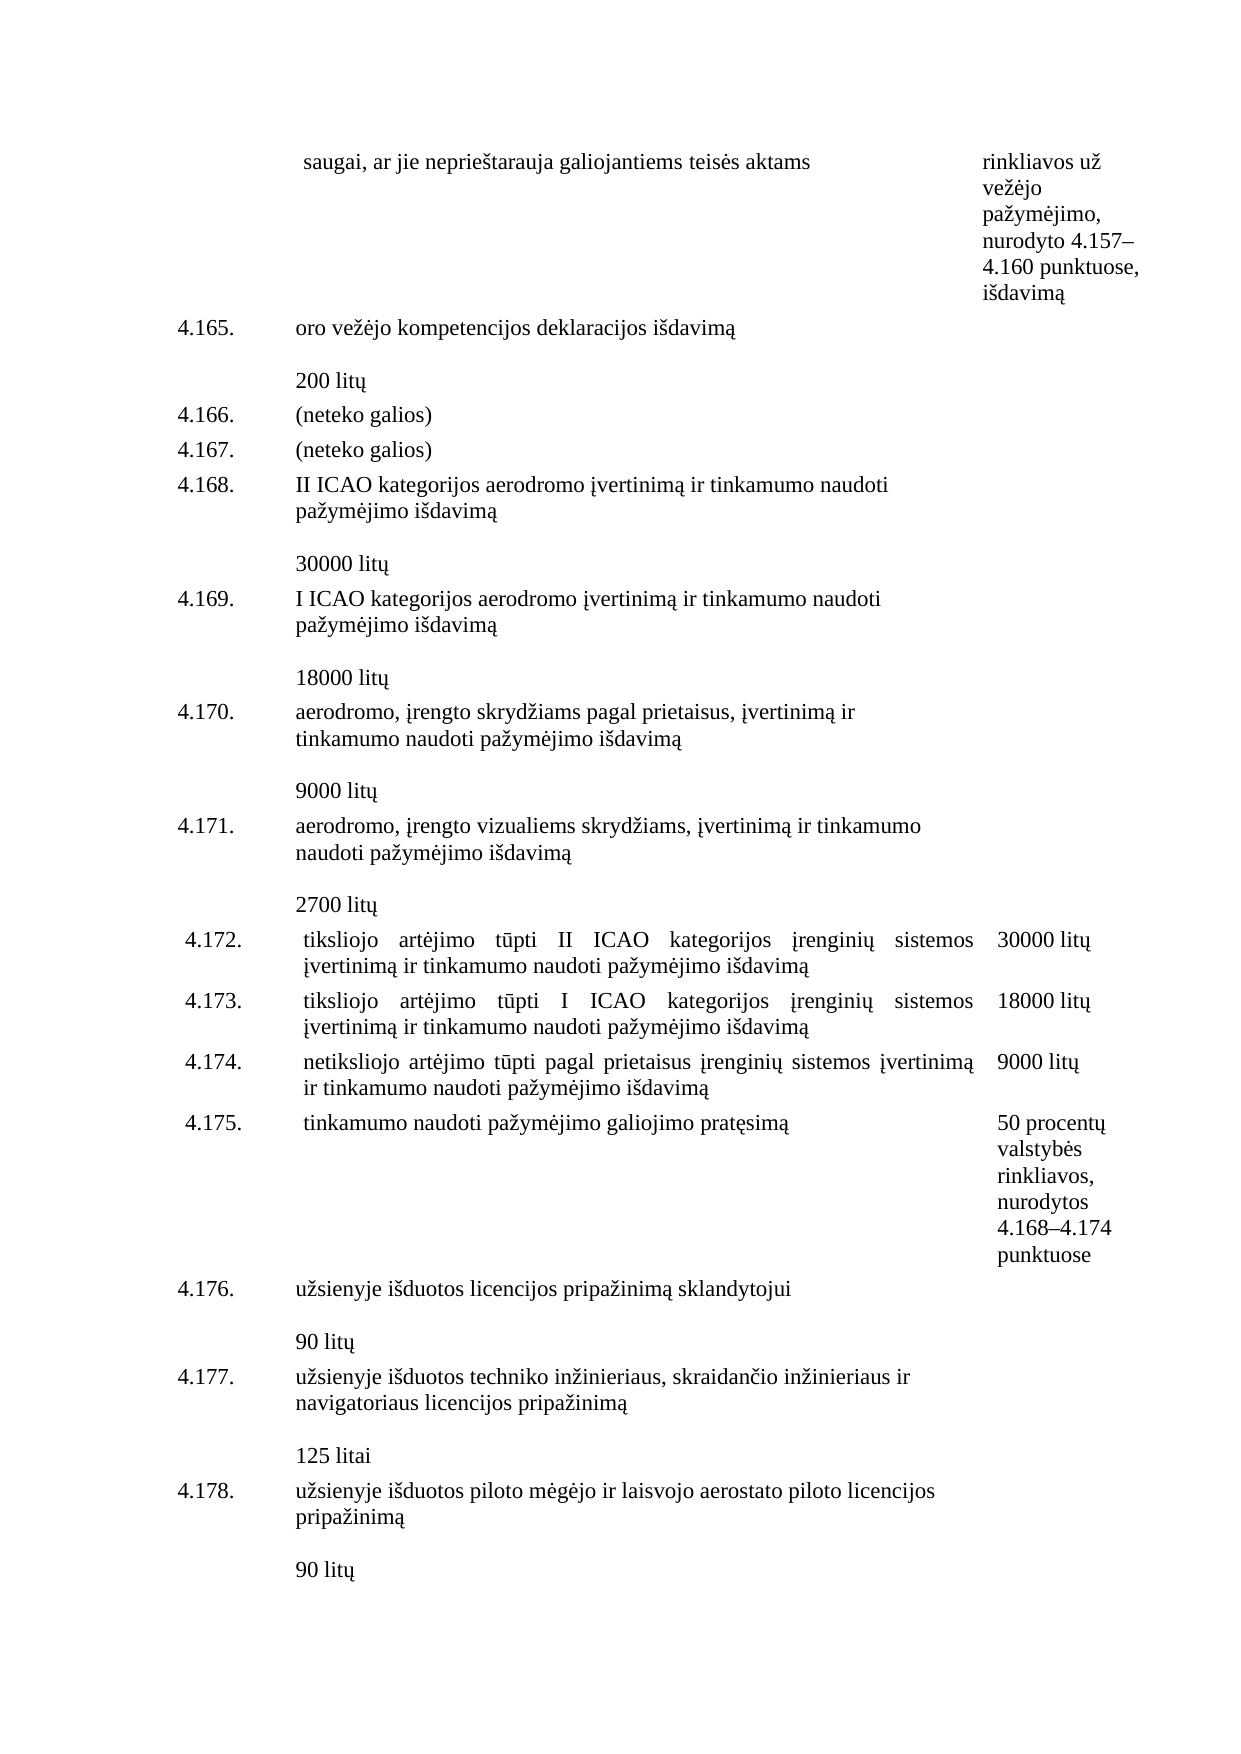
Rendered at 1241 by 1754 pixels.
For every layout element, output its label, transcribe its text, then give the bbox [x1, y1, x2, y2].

text 4.166. (neteko galios) [177, 402, 945, 428]
text 4.169. I ICAO kategorijos aerodromo įvertinimą ir tinkamumo naudoti pažymėjimo išdavimą 18000 litų [177, 585, 945, 690]
text 4.167. (neteko galios) [177, 436, 945, 463]
table_cell [174, 148, 292, 314]
table_cell 4.173. [174, 987, 292, 1048]
text 4.170. aerodromo, įrengto skrydžiams pagal prietaisus, įvertinimą ir tinkamumo naudoti pažymėjimo išdavimą 9000 litų [177, 698, 945, 804]
table_cell tiksliojo artėjimo tūpti I ICAO kategorijos įrenginių sistemos įvertinimą ir tinkamumo naudoti pažymėjimo išdavimą [292, 987, 986, 1048]
table_cell saugai, ar jie neprieštarauja galiojantiems teisės aktams [292, 148, 971, 314]
table_cell netiksliojo artėjimo tūpti pagal prietaisus įrenginių sistemos įvertinimą ir tinkamumo naudoti pažymėjimo išdavimą [292, 1048, 986, 1109]
text 4.178. užsienyje išduotos piloto mėgėjo ir laisvojo aerostato piloto licencijos pripažinimą 90 litų [177, 1477, 945, 1582]
table_cell tinkamumo naudoti pažymėjimo galiojimo pratęsimą [292, 1109, 986, 1276]
table_header tiksliojo artėjimo tūpti II ICAO kategorijos įrenginių sistemos įvertinimą ir tinkamumo naudoti pažymėjimo išdavimą [292, 926, 986, 987]
table_cell 50 procentų valstybės rinkliavos, nurodytos 4.168–4.174 punktuose [986, 1109, 1144, 1276]
text 4.168. II ICAO kategorijos aerodromo įvertinimą ir tinkamumo naudoti pažymėjimo išdavimą 30000 litų [177, 471, 945, 576]
table_cell 18000 litų [986, 987, 1144, 1048]
table_cell 9000 litų [986, 1048, 1144, 1109]
text 4.177. užsienyje išduotos techniko inžinieriaus, skraidančio inžinieriaus ir navigatoriaus licencijos pripažinimą 125 litai [177, 1363, 945, 1468]
text 4.171. aerodromo, įrengto vizualiems skrydžiams, įvertinimą ir tinkamumo naudoti pažymėjimo išdavimą 2700 litų [177, 812, 945, 918]
table_cell 4.175. [174, 1109, 292, 1276]
table_header 4.172. [174, 926, 292, 987]
table_cell rinkliavos už vežėjo pažymėjimo, nurodyto 4.157–4.160 punktuose, išdavimą [971, 148, 1163, 314]
text 4.165. oro vežėjo kompetencijos deklaracijos išdavimą 200 litų [177, 314, 945, 393]
table_header 30000 litų [986, 926, 1144, 987]
table_cell 4.174. [174, 1048, 292, 1109]
text 4.176. užsienyje išduotos licencijos pripažinimą sklandytojui 90 litų [177, 1276, 945, 1354]
